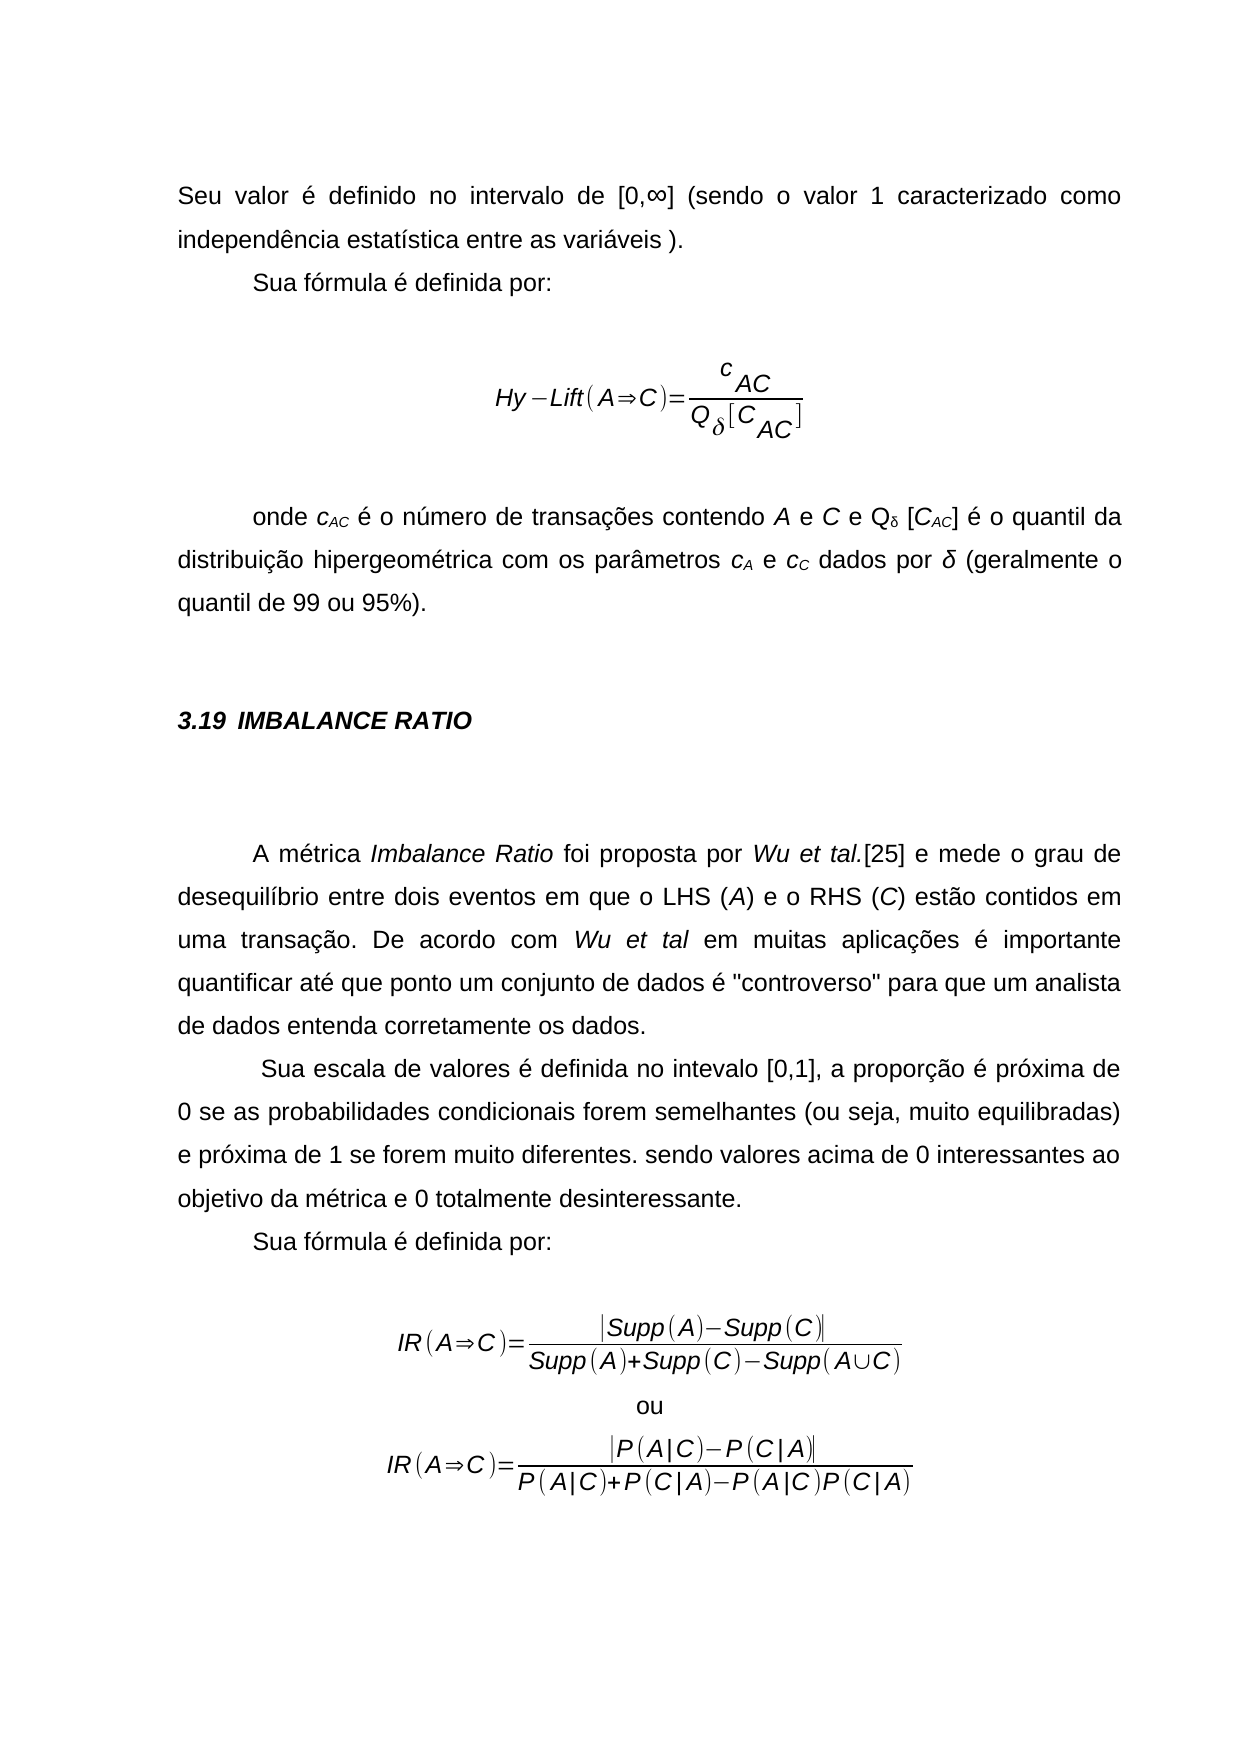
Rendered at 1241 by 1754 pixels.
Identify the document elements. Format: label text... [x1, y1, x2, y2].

text Seu valor é definido no intervalo de [0,∞] (sendo o valor 1 caracterizado como independência estatística entre as variáveis ). [177, 177, 1122, 254]
text onde cAC é o número de transações contendo A e C e Qδ [CAC] é o quantil da distribuição hipergeométrica com os parâmetros cA e cC dados por δ (geralmente o quantil de 99 ou 95%). [177, 502, 1122, 617]
text A métrica Imbalance Ratio foi proposta por Wu et tal.[25] e mede o grau de desequilíbrio entre dois eventos em que o LHS (A) e o RHS (C) estão contidos em uma transação. De acordo com Wu et tal em muitas aplicações é importante quantificar até que ponto um conjunto de dados é "controverso" para que um analista de dados entenda corretamente os dados. [177, 838, 1122, 1040]
subtitle IMBALANCE RATIO [177, 706, 1122, 735]
text ou [177, 1391, 1122, 1420]
text Sua escala de valores é definida no intevalo [0,1], a proporção é próxima de 0 se as probabilidades condicionais forem semelhantes (ou seja, muito equilibradas) e próxima de 1 se forem muito diferentes. sendo valores acima de 0 interessantes ao objetivo da métrica e 0 totalmente desinteressante. [177, 1054, 1122, 1212]
text Sua fórmula é definida por: [177, 268, 1122, 297]
text Sua fórmula é definida por: [177, 1227, 1122, 1255]
